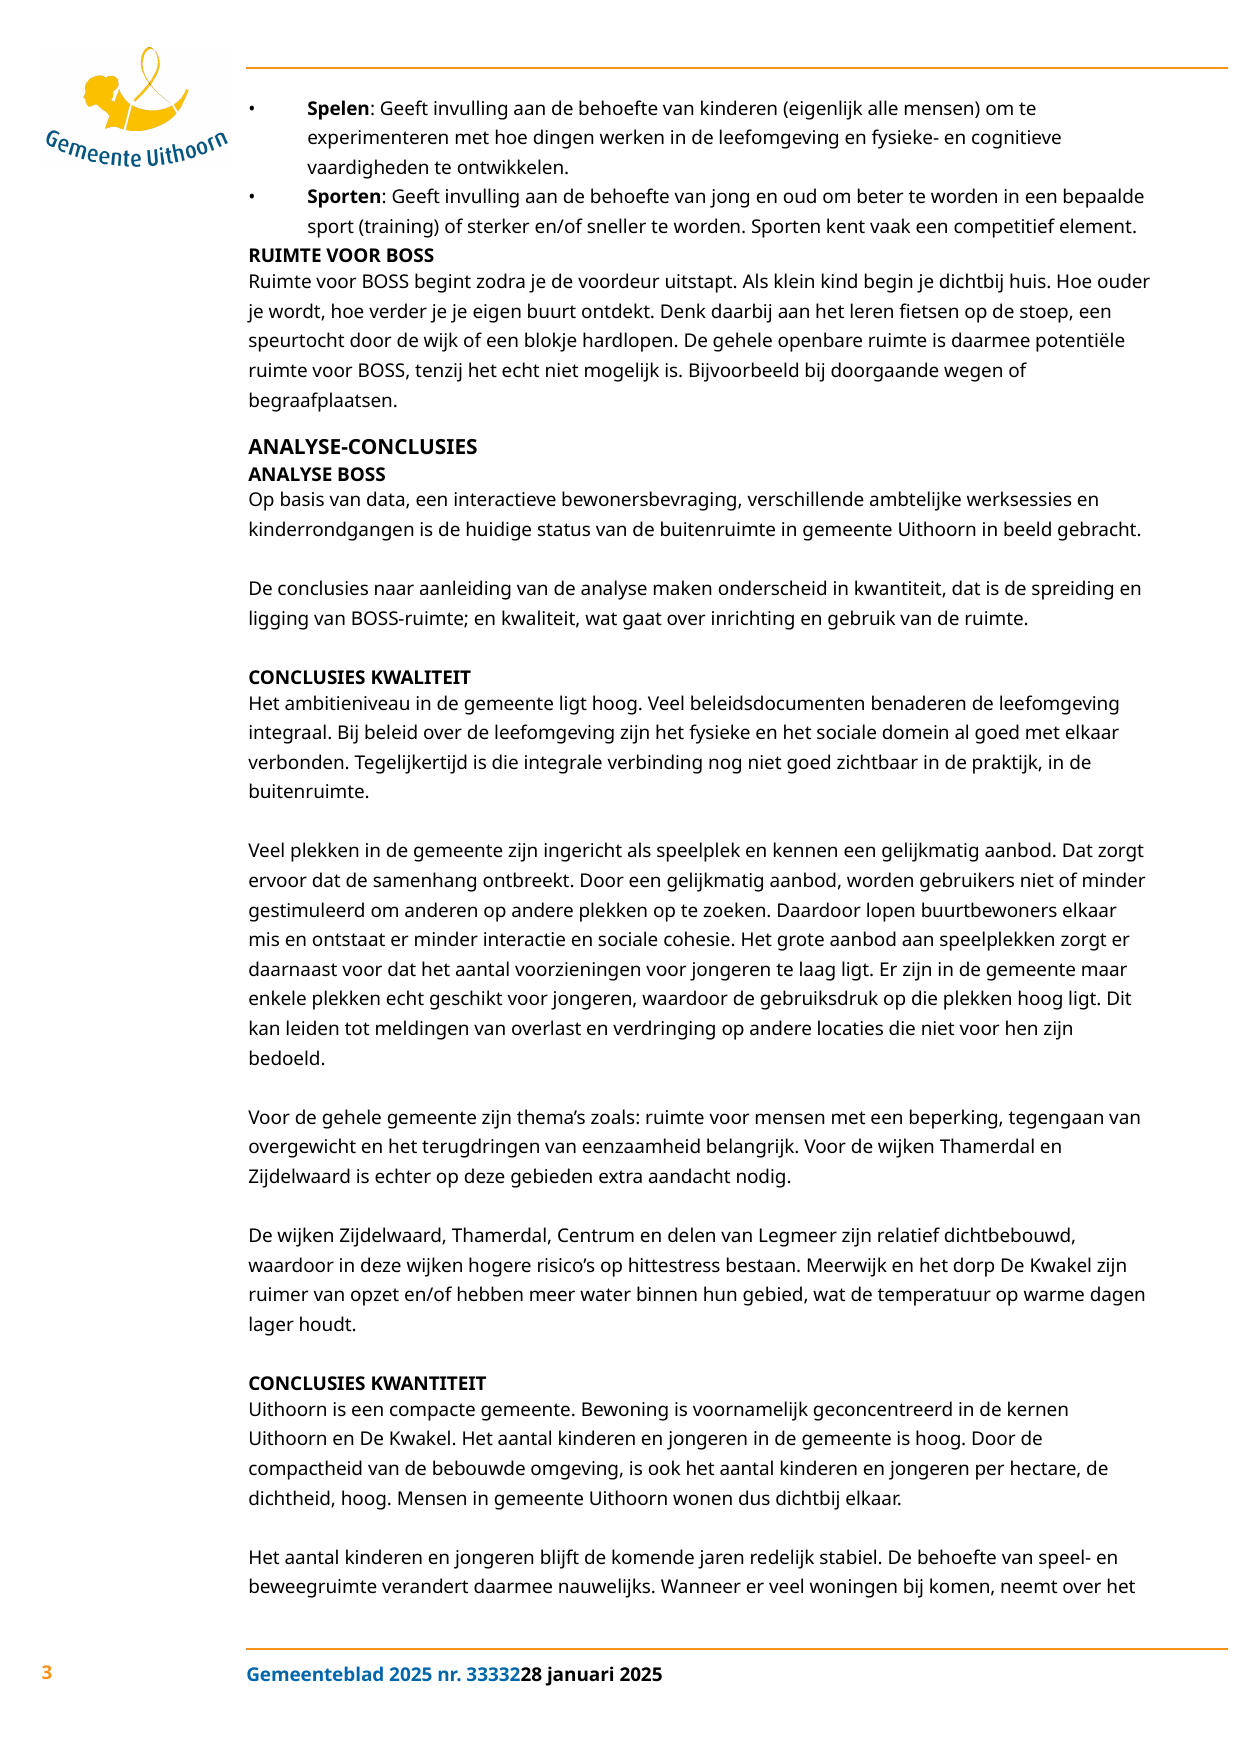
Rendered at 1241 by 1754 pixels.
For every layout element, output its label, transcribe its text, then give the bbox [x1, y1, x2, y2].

picture [41, 47, 231, 172]
list Spelen: Geeft invulling aan de behoefte van kinderen (eigenlijk alle mensen) om te experimenteren met hoe dingen werken in de leefomgeving en fysieke- en cognitieve vaardigheden te ontwikkelen. [248, 95, 1152, 180]
text Voor de gehele gemeente zijn thema’s zoals: ruimte voor mensen met een beperking, tegengaan van overgewicht en het terugdringen van eenzaamheid belangrijk. Voor de wijken Thamerdal en Zijdelwaard is echter op deze gebieden extra aandacht nodig. [248, 1104, 1152, 1189]
text Op basis van data, een interactieve bewonersbevraging, verschillende ambtelijke werksessies en kinderrondgangen is de huidige status van de buitenruimte in gemeente Uithoorn in beeld gebracht. [248, 487, 1152, 542]
text Het ambitieniveau in de gemeente ligt hoog. Veel beleidsdocumenten benaderen de leefomgeving integraal. Bij beleid over de leefomgeving zijn het fysieke en het sociale domein al goed met elkaar verbonden. Tegelijkertijd is die integrale verbinding nog niet goed zichtbaar in de praktijk, in de buitenruimte. [248, 690, 1152, 804]
list Sporten: Geeft invulling aan de behoefte van jong en oud om beter te worden in een bepaalde sport (training) of sterker en/of sneller te worden. Sporten kent vaak een competitief element. [248, 183, 1152, 239]
text ANALYSE BOSS [248, 461, 1152, 487]
text Uithoorn is een compacte gemeente. Bewoning is voornamelijk geconcentreerd in de kernen Uithoorn en De Kwakel. Het aantal kinderen en jongeren in de gemeente is hoog. Door de compactheid van de bebouwde omgeving, is ook het aantal kinderen en jongeren per hectare, de dichtheid, hoog. Mensen in gemeente Uithoorn wonen dus dichtbij elkaar. [248, 1396, 1152, 1510]
text Veel plekken in de gemeente zijn ingericht als speelplek en kennen een gelijkmatig aanbod. Dat zorgt ervoor dat de samenhang ontbreekt. Door een gelijkmatig aanbod, worden gebruikers niet of minder gestimuleerd om anderen op andere plekken op te zoeken. Daardoor lopen buurtbewoners elkaar mis en ontstaat er minder interactie en sociale cohesie. Het grote aanbod aan speelplekken zorgt er daarnaast voor dat het aantal voorzieningen voor jongeren te laag ligt. Er zijn in de gemeente maar enkele plekken echt geschikt voor jongeren, waardoor de gebruiksdruk op die plekken hoog ligt. Dit kan leiden tot meldingen van overlast en verdringing op andere locaties die niet voor hen zijn bedoeld. [248, 838, 1152, 1071]
text De wijken Zijdelwaard, Thamerdal, Centrum en delen van Legmeer zijn relatief dichtbebouwd, waardoor in deze wijken hogere risico’s op hittestress bestaan. Meerwijk en het dorp De Kwakel zijn ruimer van opzet en/of hebben meer water binnen hun gebied, wat de temperatuur op warme dagen lager houdt. [248, 1222, 1152, 1337]
text Ruimte voor BOSS begint zodra je de voordeur uitstapt. Als klein kind begin je dichtbij huis. Hoe ouder je wordt, hoe verder je je eigen buurt ontdekt. Denk daarbij aan het leren fietsen op de stoep, een speurtocht door de wijk of een blokje hardlopen. De gehele openbare ruimte is daarmee potentiële ruimte voor BOSS, tenzij het echt niet mogelijk is. Bijvoorbeeld bij doorgaande wegen of begraafplaatsen. [248, 268, 1152, 412]
text Het aantal kinderen en jongeren blijft de komende jaren redelijk stabiel. De behoefte van speel- en beweegruimte verandert daarmee nauwelijks. Wanneer er veel woningen bij komen, neemt over het [248, 1544, 1152, 1599]
text CONCLUSIES KWANTITEIT [248, 1370, 1152, 1396]
text ANALYSE-CONCLUSIES [248, 432, 1152, 461]
text RUIMTE VOOR BOSS [248, 243, 1152, 268]
text CONCLUSIES KWALITEIT [248, 664, 1152, 690]
text De conclusies naar aanleiding van de analyse maken onderscheid in kwantiteit, dat is de spreiding en ligging van BOSS-ruimte; en kwaliteit, wat gaat over inrichting en gebruik van de ruimte. [248, 575, 1152, 631]
